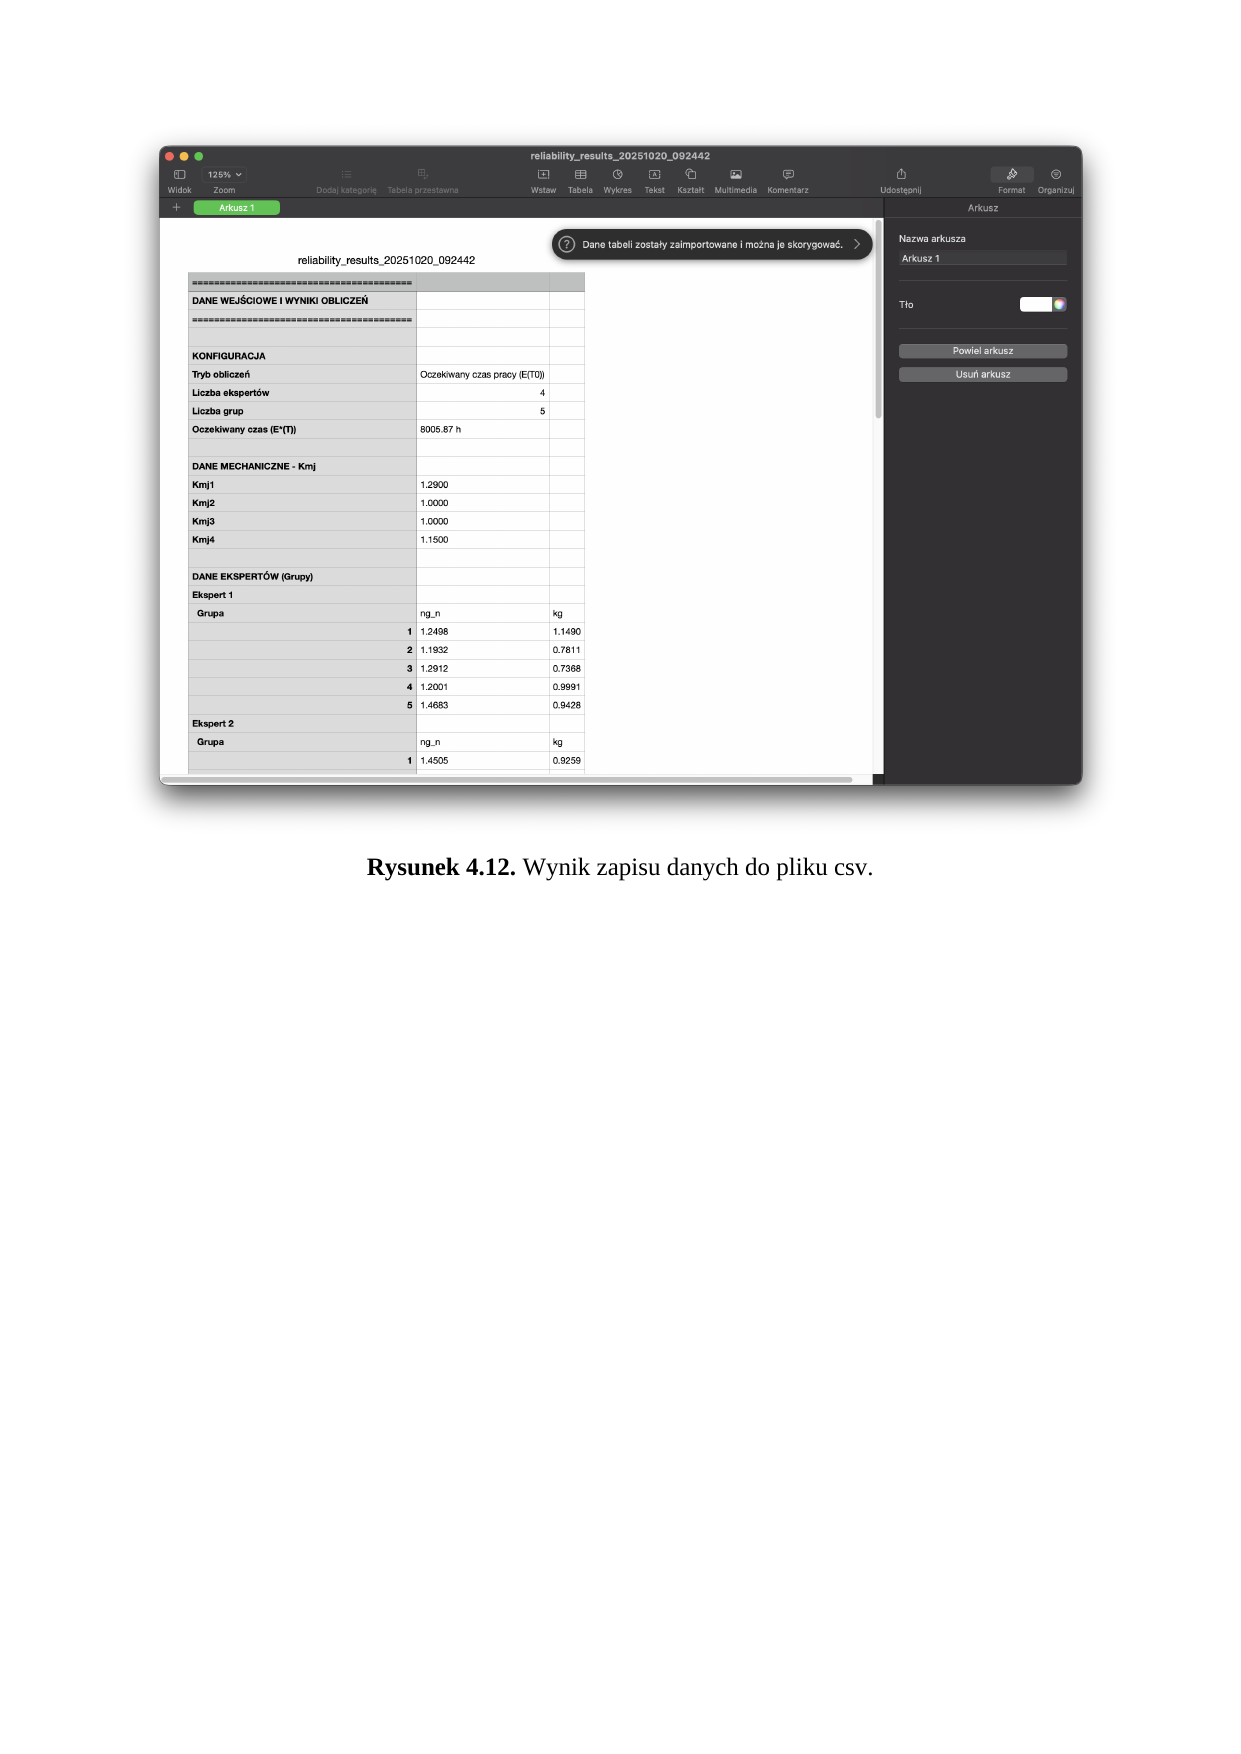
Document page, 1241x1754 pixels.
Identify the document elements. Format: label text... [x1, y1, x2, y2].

picture [118, 118, 1123, 839]
text Rysunek 4.12. Wynik zapisu danych do pliku csv. [118, 852, 1122, 881]
